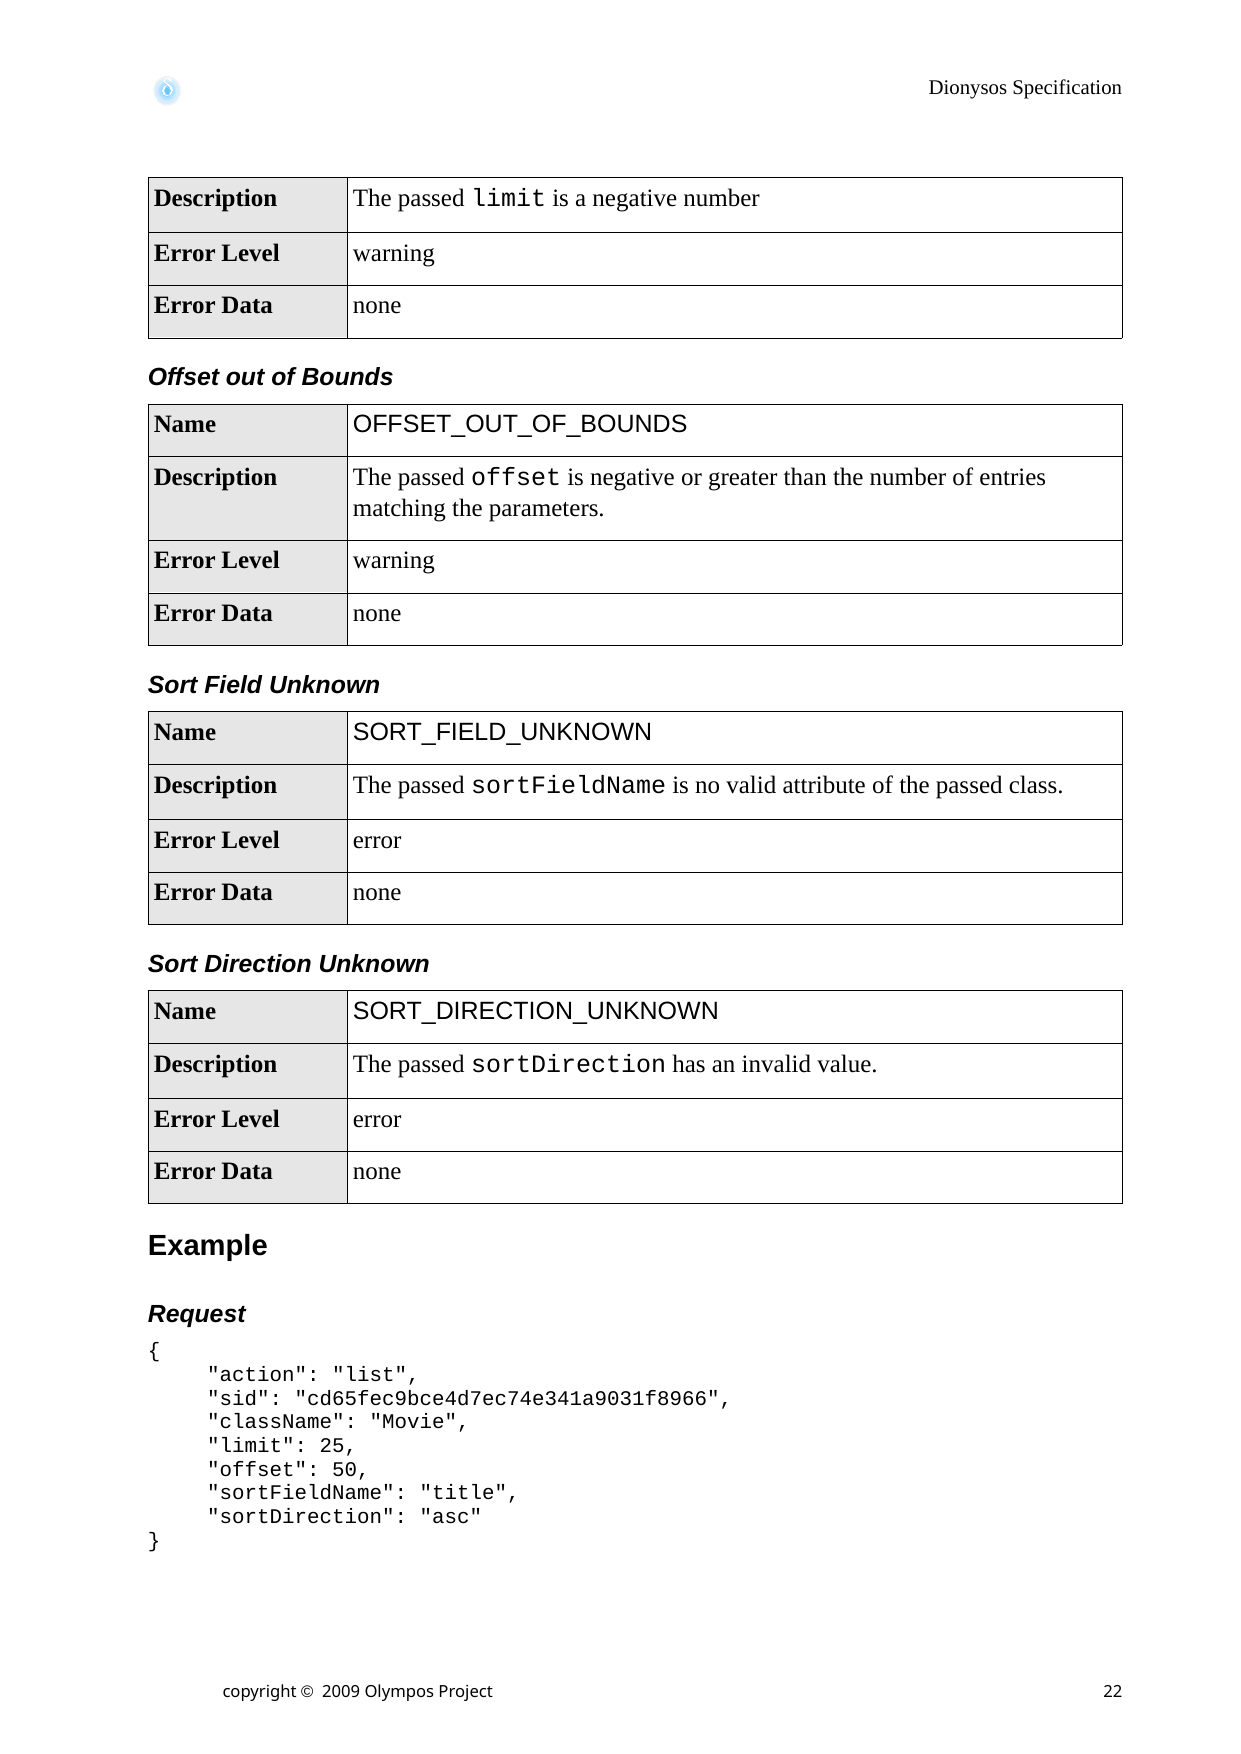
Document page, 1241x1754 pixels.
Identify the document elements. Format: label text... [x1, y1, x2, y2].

text Example [148, 1228, 1122, 1262]
text "sortDirection": "asc" [148, 1506, 1122, 1530]
table_cell The passed offset is negative or greater than the number of entries matching the parameters. [348, 457, 1122, 540]
table_cell none [348, 873, 1122, 924]
text { [148, 1341, 1122, 1364]
text Offset out of Bounds [148, 362, 1122, 391]
table_header SORT_DIRECTION_UNKNOWN [348, 991, 1122, 1043]
table_header Name [149, 712, 347, 764]
table_cell warning [348, 233, 1122, 285]
table_cell Error Data [149, 873, 347, 924]
table_cell The passed sortFieldName is no valid attribute of the passed class. [348, 765, 1122, 819]
table_cell Error Level [149, 233, 347, 285]
text Sort Direction Unknown [148, 949, 1122, 978]
text } [148, 1530, 1122, 1553]
table_cell Error Level [149, 1099, 347, 1151]
text Request [148, 1299, 1122, 1328]
text "limit": 25, [148, 1435, 1122, 1459]
table_cell Error Level [149, 820, 347, 872]
table_header SORT_FIELD_UNKNOWN [348, 712, 1122, 764]
table_cell The passed limit is a negative number [348, 178, 1122, 232]
table_cell error [348, 820, 1122, 872]
table_cell none [348, 1152, 1122, 1203]
table_cell Description [149, 1044, 347, 1098]
table_cell Description [149, 765, 347, 819]
table_header OFFSET_OUT_OF_BOUNDS [348, 405, 1122, 456]
table_header Name [149, 405, 347, 456]
table_cell error [348, 1099, 1122, 1151]
table_header Name [149, 991, 347, 1043]
table_cell The passed sortDirection has an invalid value. [348, 1044, 1122, 1098]
text "action": "list", [148, 1364, 1122, 1388]
table_cell Description [149, 178, 347, 232]
picture [152, 75, 184, 106]
table_cell warning [348, 541, 1122, 592]
text Sort Field Unknown [148, 670, 1122, 699]
text "sortFieldName": "title", [148, 1482, 1122, 1506]
text "offset": 50, [148, 1459, 1122, 1482]
table_cell Error Level [149, 541, 347, 592]
table_cell Error Data [149, 594, 347, 645]
table_cell none [348, 286, 1122, 337]
table_cell none [348, 594, 1122, 645]
text "sid": "cd65fec9bce4d7ec74e341a9031f8966", [148, 1388, 1122, 1411]
text "className": "Movie", [148, 1411, 1122, 1435]
table_cell Error Data [149, 1152, 347, 1203]
table_cell Description [149, 457, 347, 540]
table_cell Error Data [149, 286, 347, 337]
